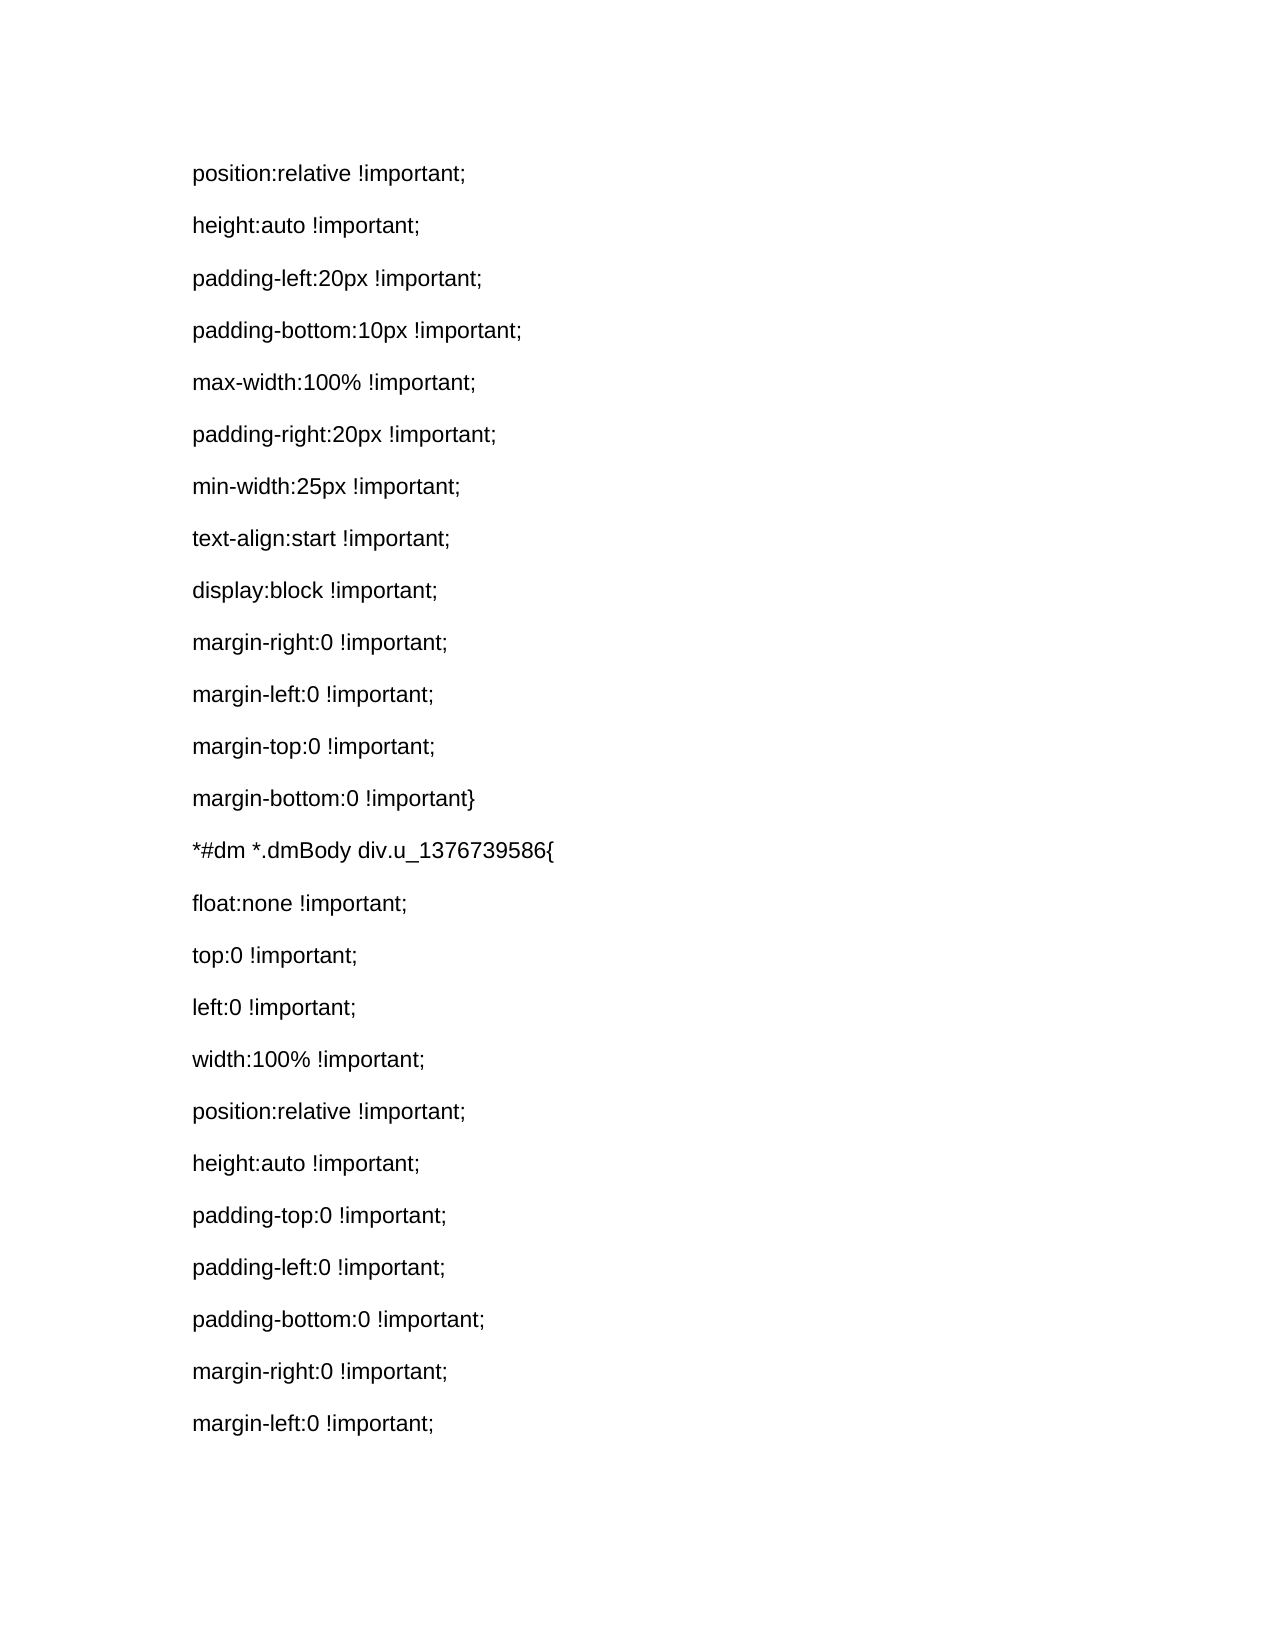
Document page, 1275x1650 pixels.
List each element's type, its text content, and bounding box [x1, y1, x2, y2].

table_cell margin-right:0 !important; [182, 619, 1125, 671]
table_cell [150, 1348, 182, 1400]
table_cell [150, 1400, 182, 1452]
table_cell *#dm *.dmBody div.u_1376739586{ [182, 827, 1125, 879]
table_cell [150, 358, 182, 410]
table_cell margin-left:0 !important; [182, 671, 1125, 723]
table_cell [150, 1088, 182, 1139]
table_cell display:block !important; [182, 567, 1125, 619]
table_cell margin-left:0 !important; [182, 1400, 1125, 1452]
table_cell height:auto !important; [182, 202, 1125, 254]
table_cell [150, 306, 182, 358]
table_cell left:0 !important; [182, 983, 1125, 1035]
table_cell [150, 1296, 182, 1348]
table_cell padding-bottom:10px !important; [182, 306, 1125, 358]
table_cell [150, 931, 182, 983]
table_cell [150, 515, 182, 567]
table_cell padding-top:0 !important; [182, 1192, 1125, 1244]
table_cell margin-bottom:0 !important} [182, 775, 1125, 827]
table_cell margin-top:0 !important; [182, 723, 1125, 775]
table_cell [150, 254, 182, 306]
table_cell [150, 1035, 182, 1087]
table_cell [150, 879, 182, 931]
table_cell float:none !important; [182, 879, 1125, 931]
table_cell [150, 202, 182, 254]
table_cell text-align:start !important; [182, 515, 1125, 567]
table_cell padding-right:20px !important; [182, 410, 1125, 462]
table_cell [150, 1244, 182, 1296]
table_cell height:auto !important; [182, 1140, 1125, 1192]
table_cell [150, 463, 182, 514]
table_cell [150, 723, 182, 775]
table_cell [150, 671, 182, 723]
table_cell padding-left:20px !important; [182, 254, 1125, 306]
table_cell margin-right:0 !important; [182, 1348, 1125, 1400]
table_cell top:0 !important; [182, 931, 1125, 983]
table_cell [150, 775, 182, 827]
table_cell padding-left:0 !important; [182, 1244, 1125, 1296]
table_cell position:relative !important; [182, 150, 1125, 202]
table_cell position:relative !important; [182, 1088, 1125, 1139]
table_cell [150, 983, 182, 1035]
table_cell width:100% !important; [182, 1035, 1125, 1087]
table_cell [150, 619, 182, 671]
table_cell [150, 827, 182, 879]
table_cell min-width:25px !important; [182, 463, 1125, 514]
table_cell [150, 567, 182, 619]
table_cell max-width:100% !important; [182, 358, 1125, 410]
table_cell [150, 150, 182, 202]
table_cell [150, 410, 182, 462]
table_cell [150, 1192, 182, 1244]
table_cell [150, 1140, 182, 1192]
table_cell padding-bottom:0 !important; [182, 1296, 1125, 1348]
